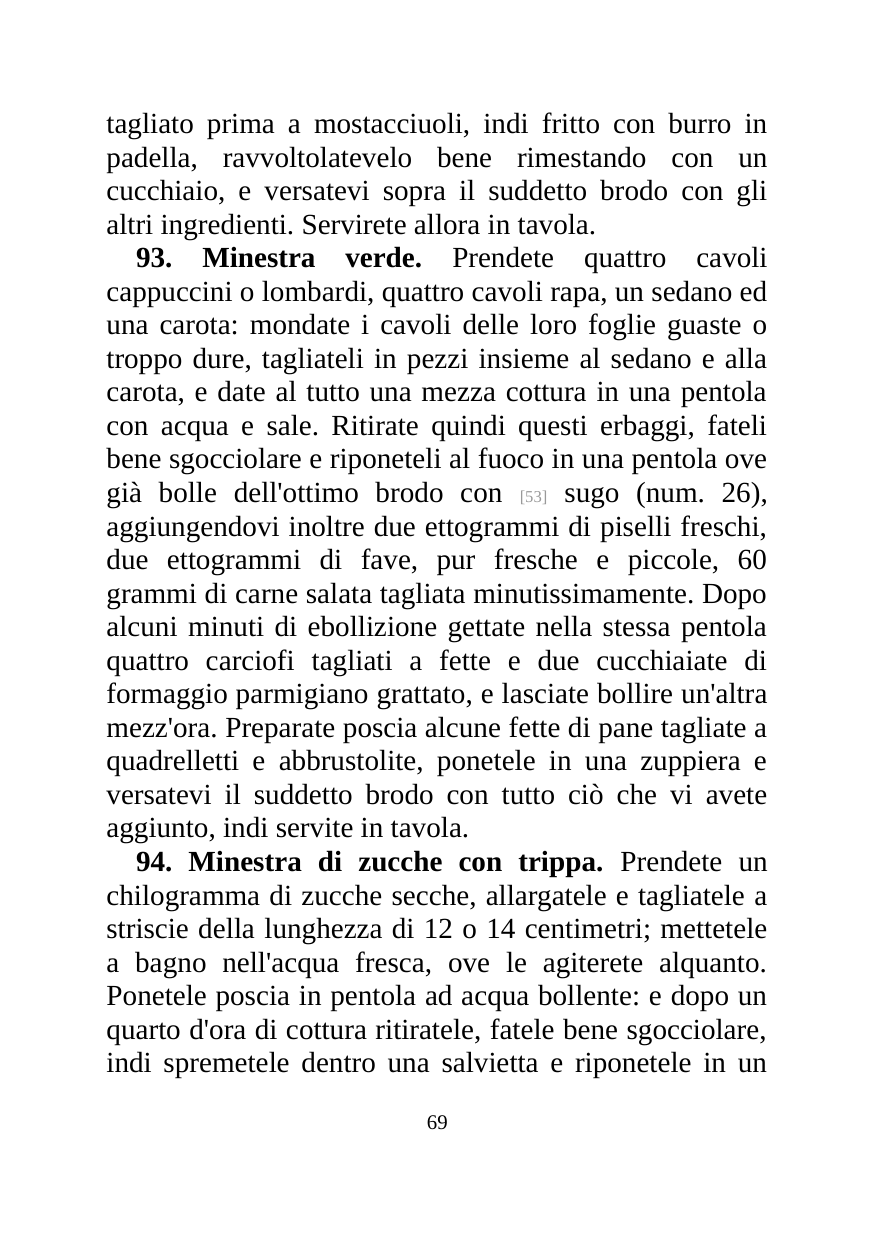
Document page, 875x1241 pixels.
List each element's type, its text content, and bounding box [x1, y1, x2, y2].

text 93. Minestra verde. Prendete quattro cavoli cappuccini o lombardi, quattro cavoli rapa, un sedano ed una carota: mondate i cavoli delle loro foglie guaste o troppo dure, tagliateli in pezzi insieme al sedano e alla carota, e date al tutto una mezza cottura in una pentola con acqua e sale. Ritirate quindi questi erbaggi, fateli bene sgocciolare e riponeteli al fuoco in una pentola ove già bolle dell'ottimo brodo con [53] sugo (num. 26), aggiungendovi inoltre due ettogrammi di piselli freschi, due ettogrammi di fave, pur fresche e piccole, 60 grammi di carne salata tagliata minutissimamente. Dopo alcuni minuti di ebollizione gettate nella stessa pentola quattro carciofi tagliati a fette e due cucchiaiate di formaggio parmigiano grattato, e lasciate bollire un'altra mezz'ora. Preparate poscia alcune fette di pane tagliate a quadrelletti e abbrustolite, ponetele in una zuppiera e versatevi il suddetto brodo con tutto ciò che vi avete aggiunto, indi servite in tavola. [106, 240, 768, 844]
text tagliato prima a mostacciuoli, indi fritto con burro in padella, ravvoltolatevelo bene rimestando con un cucchiaio, e versatevi sopra il suddetto brodo con gli altri ingredienti. Servirete allora in tavola. [106, 106, 768, 240]
text 94. Minestra di zucche con trippa. Prendete un chilogramma di zucche secche, allargatele e tagliatele a striscie della lunghezza di 12 o 14 centimetri; mettetele a bagno nell'acqua fresca, ove le agiterete alquanto. Ponetele poscia in pentola ad acqua bollente: e dopo un quarto d'ora di cottura ritiratele, fatele bene sgocciolare, indi spremetele dentro una salvietta e riponetele in un [106, 844, 768, 1079]
